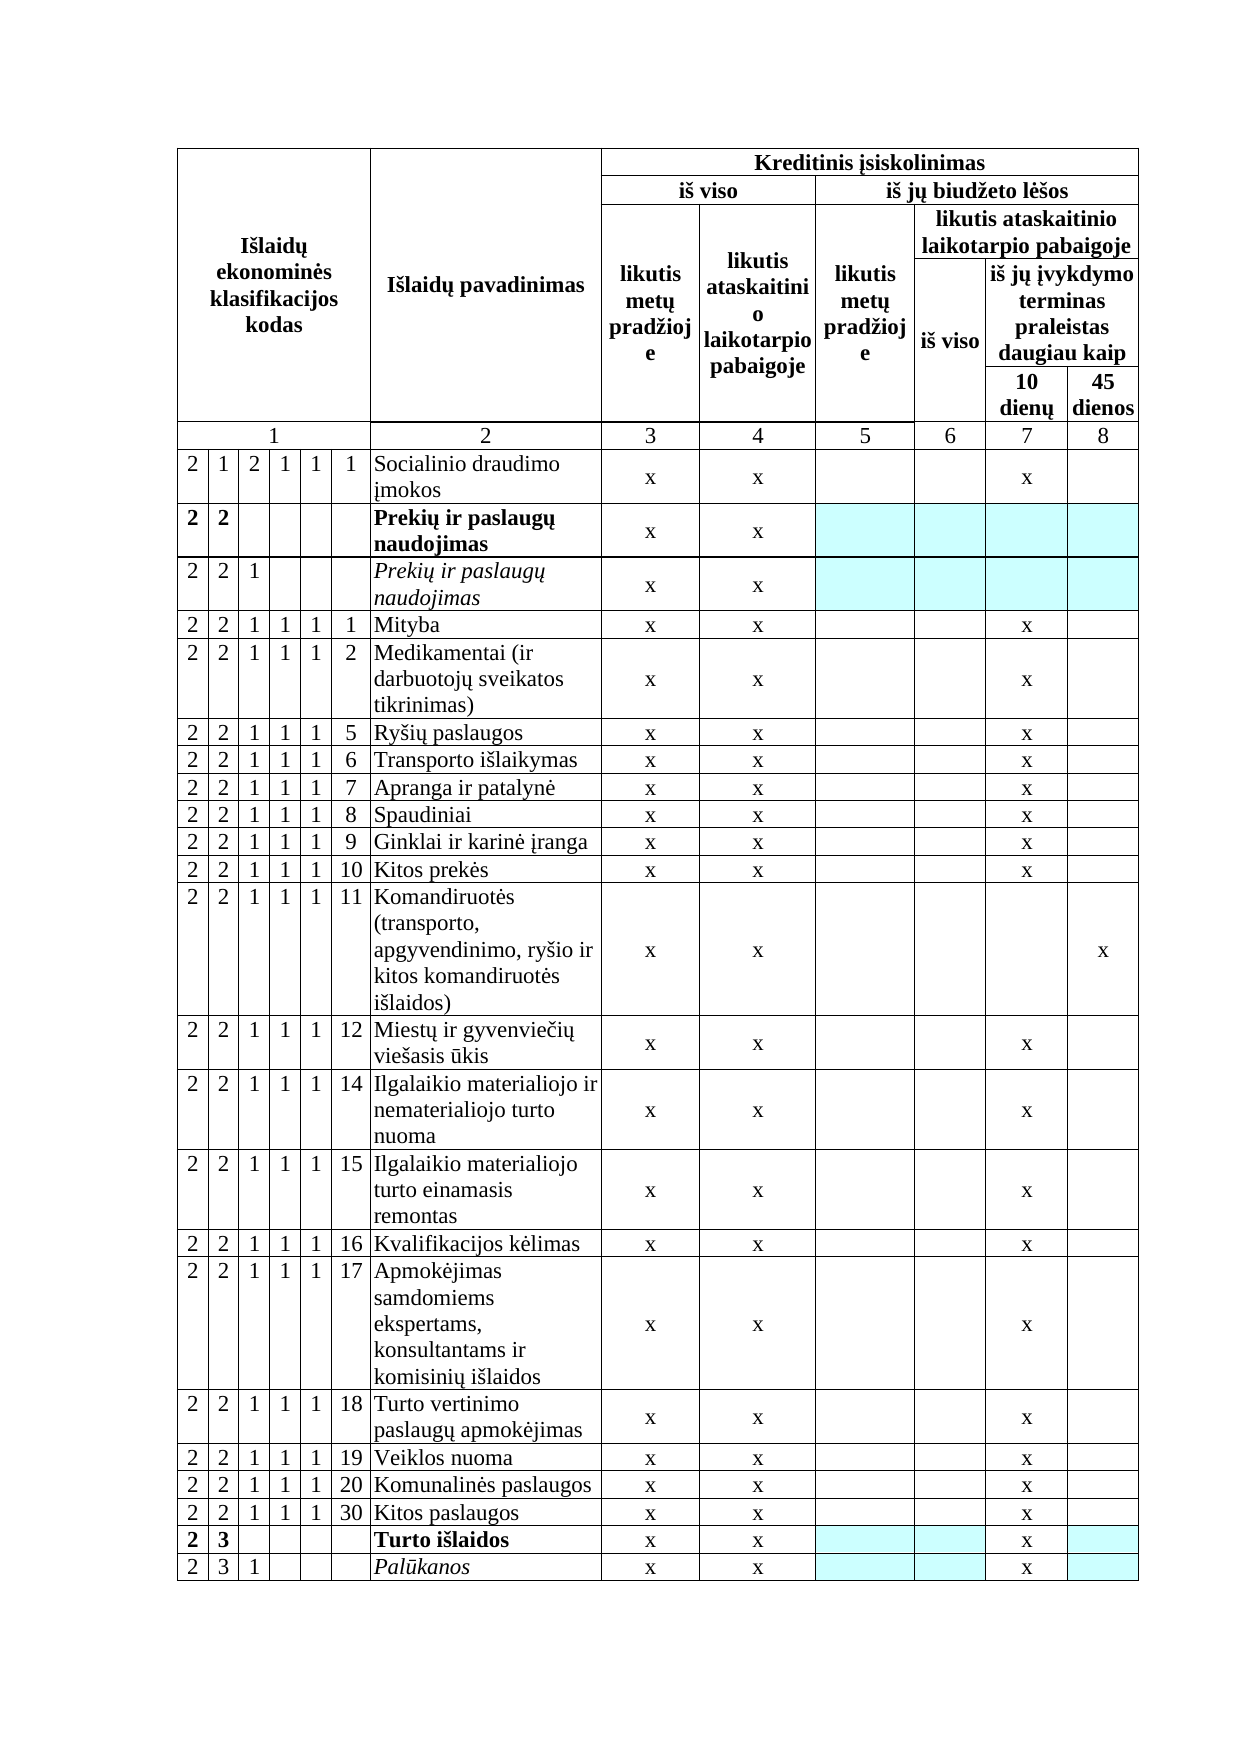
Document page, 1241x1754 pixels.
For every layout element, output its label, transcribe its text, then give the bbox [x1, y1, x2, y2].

table_cell x [602, 828, 699, 855]
table_cell [816, 1390, 914, 1443]
table_cell [986, 504, 1067, 556]
table_cell 1 [270, 450, 300, 503]
table_cell [816, 639, 914, 718]
table_cell 1 [301, 1390, 331, 1443]
table_cell [915, 1554, 985, 1580]
table_cell [915, 558, 985, 610]
table_cell [1068, 801, 1138, 827]
table_cell Turto išlaidos [371, 1526, 601, 1552]
table_cell 1 [270, 611, 300, 638]
table_cell [301, 504, 331, 556]
table_cell [816, 801, 914, 827]
table_cell x [700, 719, 815, 745]
table_cell 2 [209, 746, 238, 772]
table_cell 2 [178, 1499, 208, 1525]
table_cell [816, 828, 914, 855]
table_cell 1 [239, 856, 269, 882]
table_cell 1 [301, 611, 331, 638]
table_cell 2 [178, 1070, 208, 1149]
table_cell [816, 1016, 914, 1069]
table_cell x [986, 1499, 1067, 1525]
table_cell [915, 774, 985, 800]
table_cell [1068, 1554, 1138, 1580]
table_cell 1 [301, 1499, 331, 1525]
table_cell 2 [178, 774, 208, 800]
table_cell [270, 1526, 300, 1552]
table_cell Palūkanos [371, 1554, 601, 1580]
table_cell [301, 558, 331, 610]
table_cell iš viso [915, 259, 985, 421]
table_cell x [986, 611, 1067, 638]
table_cell 2 [178, 1526, 208, 1552]
table_cell 2 [178, 883, 208, 1015]
table_cell x [700, 450, 815, 503]
table_cell [332, 504, 370, 556]
table_cell x [602, 1257, 699, 1389]
table_cell 2 [371, 423, 601, 449]
table_cell [1068, 1016, 1138, 1069]
table_cell 1 [239, 828, 269, 855]
table_cell x [986, 1150, 1067, 1229]
table_cell 1 [270, 746, 300, 772]
table_cell x [986, 1070, 1067, 1149]
table_cell x [700, 1257, 815, 1389]
table_cell x [700, 558, 815, 610]
table_cell 6 [332, 746, 370, 772]
table_cell 1 [239, 1471, 269, 1498]
table_cell [915, 450, 985, 503]
table_cell [915, 856, 985, 882]
table_cell x [700, 774, 815, 800]
table_cell Prekių ir paslaugų naudojimas [371, 504, 601, 556]
table_cell 2 [178, 1016, 208, 1069]
table_cell 1 [301, 1257, 331, 1389]
table_cell likutis metų pradžioje [816, 205, 914, 421]
table_cell 1 [301, 774, 331, 800]
table_cell 1 [239, 1150, 269, 1229]
table_cell 1 [270, 639, 300, 718]
table_cell [816, 1554, 914, 1580]
table_cell x [602, 1499, 699, 1525]
table_cell x [986, 719, 1067, 745]
table_cell [1068, 1070, 1138, 1149]
table_cell [915, 883, 985, 1015]
table_cell 2 [209, 1070, 238, 1149]
table_cell x [602, 558, 699, 610]
table_cell 1 [301, 1150, 331, 1229]
table_cell Mityba [371, 611, 601, 638]
table_cell 2 [209, 1230, 238, 1256]
table_cell 15 [332, 1150, 370, 1229]
table_cell Miestų ir gyvenviečių viešasis ūkis [371, 1016, 601, 1069]
table_cell likutis ataskaitinio laikotarpio pabaigoje [700, 205, 815, 421]
table_cell [816, 719, 914, 745]
table_cell x [700, 639, 815, 718]
table_cell likutis ataskaitinio laikotarpio pabaigoje [915, 205, 1138, 258]
table_cell x [986, 1016, 1067, 1069]
table_cell 2 [209, 828, 238, 855]
table_cell 1 [332, 611, 370, 638]
table_cell x [602, 801, 699, 827]
table_cell [1068, 719, 1138, 745]
table_cell x [700, 1444, 815, 1470]
table_cell [915, 801, 985, 827]
table_cell [1068, 828, 1138, 855]
table_cell 2 [178, 801, 208, 827]
table_cell 2 [178, 504, 208, 556]
table_cell x [602, 1554, 699, 1580]
table_cell 17 [332, 1257, 370, 1389]
table_cell x [700, 746, 815, 772]
table_cell x [602, 774, 699, 800]
table_cell x [986, 1230, 1067, 1256]
table_cell x [700, 883, 815, 1015]
table_cell [986, 883, 1067, 1015]
table_cell [816, 746, 914, 772]
table_cell 3 [602, 423, 699, 449]
table_cell 9 [332, 828, 370, 855]
table_cell 10 [332, 856, 370, 882]
table_cell [332, 558, 370, 610]
table_cell x [602, 1150, 699, 1229]
table_cell x [602, 856, 699, 882]
table_cell x [986, 1390, 1067, 1443]
table_cell [816, 558, 914, 610]
table_cell [915, 719, 985, 745]
table_cell 2 [209, 1390, 238, 1443]
table_cell 1 [301, 639, 331, 718]
table_cell 8 [1068, 422, 1138, 449]
table_cell 1 [239, 1230, 269, 1256]
table_cell [915, 1499, 985, 1525]
table_cell 2 [209, 856, 238, 882]
table_cell 2 [178, 719, 208, 745]
table_cell [1068, 746, 1138, 772]
table_cell [270, 558, 300, 610]
table_cell Ilgalaikio materialiojo ir nematerialiojo turto nuoma [371, 1070, 601, 1149]
table_cell 1 [270, 1016, 300, 1069]
table_cell [816, 856, 914, 882]
table_cell 1 [239, 746, 269, 772]
table_cell x [602, 1390, 699, 1443]
table_cell [1068, 1471, 1138, 1498]
table_cell [915, 639, 985, 718]
table_cell x [602, 1444, 699, 1470]
table_cell Ginklai ir karinė įranga [371, 828, 601, 855]
table_cell 4 [700, 423, 815, 449]
table_cell [816, 450, 914, 503]
table_cell [915, 1390, 985, 1443]
table_cell [816, 1257, 914, 1389]
table_cell 2 [209, 719, 238, 745]
table_cell Apmokėjimas samdomiems ekspertams, konsultantams ir komisinių išlaidos [371, 1257, 601, 1389]
table_cell [915, 1526, 985, 1552]
table_cell [239, 504, 269, 556]
table_cell 12 [332, 1016, 370, 1069]
table_cell x [700, 1471, 815, 1498]
table_cell 1 [239, 774, 269, 800]
table_cell x [986, 828, 1067, 855]
table_cell 1 [239, 558, 269, 610]
table_cell 30 [332, 1499, 370, 1525]
table_cell 2 [209, 1499, 238, 1525]
table_cell x [700, 1554, 815, 1580]
table_cell [1068, 504, 1138, 556]
table_cell x [700, 504, 815, 556]
table_cell 2 [209, 1471, 238, 1498]
table_cell Veiklos nuoma [371, 1444, 601, 1470]
table_cell 2 [209, 883, 238, 1015]
table_cell 20 [332, 1471, 370, 1498]
table_cell [1068, 856, 1138, 882]
table_cell x [986, 1444, 1067, 1470]
table_cell 1 [239, 1390, 269, 1443]
table_cell likutis metų pradžioje [602, 205, 699, 421]
table_cell [1068, 639, 1138, 718]
table_cell 6 [915, 422, 985, 449]
table_cell 1 [301, 746, 331, 772]
table_cell [816, 1150, 914, 1229]
table_cell [816, 1526, 914, 1552]
table_cell [1068, 1257, 1138, 1389]
table_cell 1 [270, 1230, 300, 1256]
table_cell 1 [270, 883, 300, 1015]
table_cell x [602, 1526, 699, 1552]
table_cell [816, 1444, 914, 1470]
table_cell x [700, 1230, 815, 1256]
table_cell 14 [332, 1070, 370, 1149]
table_cell 1 [270, 801, 300, 827]
table_cell x [700, 1150, 815, 1229]
table_cell 2 [209, 1016, 238, 1069]
table_cell [239, 1526, 269, 1552]
table_cell iš jų įvykdymo terminas praleistas daugiau kaip [986, 259, 1138, 366]
table_cell 3 [209, 1554, 238, 1580]
table_cell 1 [301, 450, 331, 503]
table_cell Apranga ir patalynė [371, 774, 601, 800]
table_cell [270, 504, 300, 556]
table_cell 2 [178, 1230, 208, 1256]
table_cell x [700, 828, 815, 855]
table_cell 3 [209, 1526, 238, 1552]
table_cell 1 [270, 856, 300, 882]
table_cell [1068, 1150, 1138, 1229]
table_cell Medikamentai (ir darbuotojų sveikatos tikrinimas) [371, 639, 601, 718]
table_cell x [602, 719, 699, 745]
table_cell Ilgalaikio materialiojo turto einamasis remontas [371, 1150, 601, 1229]
table_cell 2 [209, 1444, 238, 1470]
table_cell 1 [301, 1016, 331, 1069]
table_cell Socialinio draudimo įmokos [371, 450, 601, 503]
table_cell x [1068, 883, 1138, 1015]
table_cell x [986, 774, 1067, 800]
table_cell Kitos prekės [371, 856, 601, 882]
table_cell Spaudiniai [371, 801, 601, 827]
table_header Kreditinis įsiskolinimas [602, 149, 1138, 175]
table_cell 1 [301, 1471, 331, 1498]
table_cell x [700, 1526, 815, 1552]
table_cell x [700, 856, 815, 882]
table_cell x [986, 746, 1067, 772]
table_cell 2 [209, 1150, 238, 1229]
table_cell 1 [239, 611, 269, 638]
table_cell 2 [332, 639, 370, 718]
table_cell [332, 1554, 370, 1580]
table_cell 1 [239, 883, 269, 1015]
table_cell 1 [239, 1257, 269, 1389]
table_cell 18 [332, 1390, 370, 1443]
table_header Išlaidų ekonominės klasifikacijos kodas [178, 149, 370, 421]
table_cell [816, 1230, 914, 1256]
table_cell [986, 558, 1067, 610]
table_cell 1 [301, 1444, 331, 1470]
table_cell 1 [270, 1444, 300, 1470]
table_cell x [986, 450, 1067, 503]
table_cell x [602, 450, 699, 503]
table_cell Prekių ir paslaugų naudojimas [371, 558, 601, 610]
table_cell [915, 1230, 985, 1256]
table_cell 2 [239, 450, 269, 503]
table_cell [1068, 558, 1138, 610]
table_header Išlaidų pavadinimas [371, 149, 601, 421]
table_cell 5 [816, 423, 914, 449]
table_cell [1068, 611, 1138, 638]
table_cell 2 [209, 1257, 238, 1389]
table_cell [1068, 1444, 1138, 1470]
table_cell 2 [209, 774, 238, 800]
table_cell 2 [209, 504, 238, 556]
table_cell 1 [332, 450, 370, 503]
table_cell [332, 1526, 370, 1552]
table_cell 2 [178, 558, 208, 610]
table_cell [816, 883, 914, 1015]
table_cell [270, 1554, 300, 1580]
table_cell [915, 1471, 985, 1498]
table_cell 2 [178, 1444, 208, 1470]
table_cell 1 [239, 1444, 269, 1470]
table_cell [1068, 1526, 1138, 1552]
table_cell 2 [178, 856, 208, 882]
table_cell x [986, 1471, 1067, 1498]
table_cell x [602, 1471, 699, 1498]
table_cell 1 [270, 1471, 300, 1498]
table_cell 16 [332, 1230, 370, 1256]
table_cell x [602, 611, 699, 638]
table_cell 1 [270, 1150, 300, 1229]
table_cell 1 [270, 1499, 300, 1525]
table_cell 2 [178, 450, 208, 503]
table_cell 2 [178, 1257, 208, 1389]
table_cell 2 [178, 639, 208, 718]
table_cell x [986, 801, 1067, 827]
table_cell 2 [178, 1150, 208, 1229]
table_cell 2 [209, 801, 238, 827]
table_cell x [700, 1499, 815, 1525]
table_cell 1 [301, 856, 331, 882]
table_cell x [602, 1016, 699, 1069]
table_cell 1 [270, 828, 300, 855]
table_cell x [986, 856, 1067, 882]
table_cell [816, 504, 914, 556]
table_cell Kvalifikacijos kėlimas [371, 1230, 601, 1256]
table_cell [915, 1444, 985, 1470]
table_cell [915, 828, 985, 855]
table_cell 1 [178, 422, 370, 449]
table_cell Transporto išlaikymas [371, 746, 601, 772]
table_cell [1068, 774, 1138, 800]
table_cell 1 [239, 719, 269, 745]
table_cell 1 [301, 1230, 331, 1256]
table_cell 19 [332, 1444, 370, 1470]
table_cell Ryšių paslaugos [371, 719, 601, 745]
table_cell 2 [178, 611, 208, 638]
table_cell 1 [239, 801, 269, 827]
table_cell 2 [178, 746, 208, 772]
table_cell 8 [332, 801, 370, 827]
table_cell [816, 1499, 914, 1525]
table_cell x [602, 639, 699, 718]
table_cell 2 [178, 1554, 208, 1580]
table_cell 1 [270, 774, 300, 800]
table_cell 1 [270, 1070, 300, 1149]
table_cell x [700, 801, 815, 827]
table_cell iš jų biudžeto lėšos [816, 176, 1138, 203]
table_cell 1 [270, 1257, 300, 1389]
table_cell [915, 746, 985, 772]
table_cell x [986, 1526, 1067, 1552]
table_cell 7 [986, 422, 1067, 449]
table_cell 1 [239, 1499, 269, 1525]
table_cell [816, 1471, 914, 1498]
table_cell [816, 1070, 914, 1149]
table_cell 1 [301, 801, 331, 827]
table_cell [915, 504, 985, 556]
table_cell [301, 1554, 331, 1580]
table_cell 1 [301, 1070, 331, 1149]
table_cell 1 [301, 828, 331, 855]
table_cell [1068, 1390, 1138, 1443]
table_cell [915, 611, 985, 638]
table_cell [816, 774, 914, 800]
table_cell x [602, 504, 699, 556]
table_cell 2 [209, 558, 238, 610]
table_cell [1068, 1230, 1138, 1256]
table_cell x [602, 1070, 699, 1149]
table_cell Kitos paslaugos [371, 1499, 601, 1525]
table_cell x [700, 611, 815, 638]
table_cell Komunalinės paslaugos [371, 1471, 601, 1498]
table_cell [915, 1070, 985, 1149]
table_cell x [700, 1070, 815, 1149]
table_cell x [986, 1257, 1067, 1389]
table_cell 1 [239, 1070, 269, 1149]
table_cell 2 [209, 639, 238, 718]
table_cell x [602, 746, 699, 772]
table_cell 1 [301, 719, 331, 745]
table_cell x [986, 1554, 1067, 1580]
table_cell 1 [270, 719, 300, 745]
table_cell Turto vertinimo paslaugų apmokėjimas [371, 1390, 601, 1443]
table_cell 1 [301, 883, 331, 1015]
table_cell x [700, 1390, 815, 1443]
table_cell [915, 1016, 985, 1069]
table_cell [1068, 450, 1138, 503]
table_cell 2 [178, 1390, 208, 1443]
table_cell iš viso [602, 176, 815, 203]
table_cell 10 dienų [986, 367, 1067, 421]
table_cell 1 [239, 1554, 269, 1580]
table_cell [915, 1257, 985, 1389]
table_cell 2 [209, 611, 238, 638]
table_cell 1 [239, 639, 269, 718]
table_cell x [700, 1016, 815, 1069]
table_cell [816, 611, 914, 638]
table_cell [301, 1526, 331, 1552]
table_cell 1 [270, 1390, 300, 1443]
table_cell 5 [332, 719, 370, 745]
table_cell [1068, 1499, 1138, 1525]
table_cell 11 [332, 883, 370, 1015]
table_cell x [986, 639, 1067, 718]
table_cell 2 [178, 1471, 208, 1498]
table_cell 2 [178, 828, 208, 855]
table_cell 1 [239, 1016, 269, 1069]
table_cell 45 dienos [1068, 367, 1138, 421]
table_cell 7 [332, 774, 370, 800]
table_cell Komandiruotės (transporto, apgyvendinimo, ryšio ir kitos komandiruotės išlaidos) [371, 883, 601, 1015]
table_cell x [602, 883, 699, 1015]
table_cell [915, 1150, 985, 1229]
table_cell 1 [209, 450, 238, 503]
table_cell x [602, 1230, 699, 1256]
